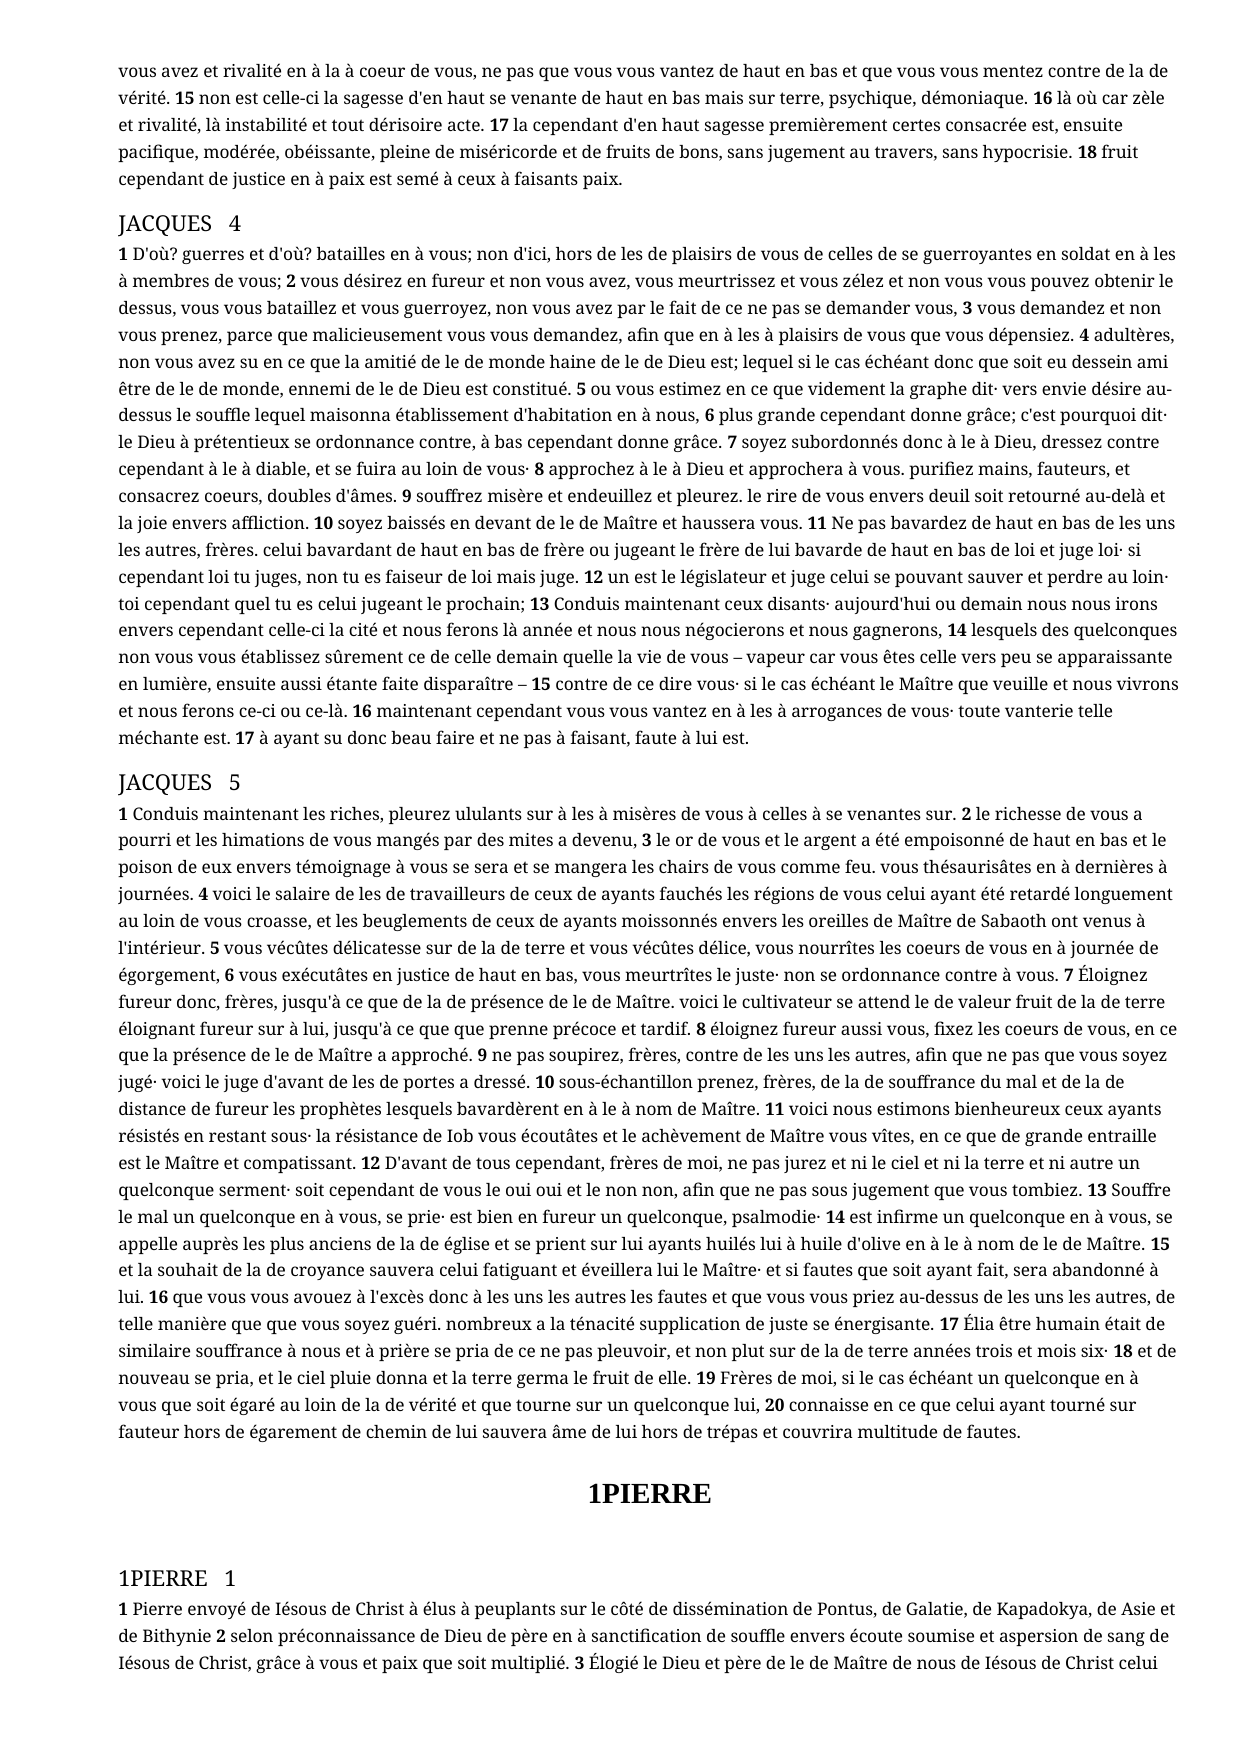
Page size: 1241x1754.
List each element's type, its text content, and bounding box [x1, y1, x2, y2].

text JACQUES 4 [118, 208, 1181, 238]
text 1 Conduis maintenant les riches, pleurez ululants sur à les à misères de vous à celles à se venantes sur. 2 le richesse de vous a pourri et les himations de vous mangés par des mites a devenu, 3 le or de vous et le argent a été empoisonné de haut en bas et le poison de eux envers témoignage à vous se sera et se mangera les chairs de vous comme feu. vous thésaurisâtes en à dernières à journées. 4 voici le salaire de les de travailleurs de ceux de ayants fauchés les régions de vous celui ayant été retardé longuement au loin de vous croasse, et les beuglements de ceux de ayants moissonnés envers les oreilles de Maître de Sabaoth ont venus à l'intérieur. 5 vous vécûtes délicatesse sur de la de terre et vous vécûtes délice, vous nourrîtes les coeurs de vous en à journée de égorgement, 6 vous exécutâtes en justice de haut en bas, vous meurtrîtes le juste· non se ordonnance contre à vous. 7 Éloignez fureur donc, frères, jusqu'à ce que de la de présence de le de Maître. voici le cultivateur se attend le de valeur fruit de la de terre éloignant fureur sur à lui, jusqu'à ce que que prenne précoce et tardif. 8 éloignez fureur aussi vous, fixez les coeurs de vous, en ce que la présence de le de Maître a approché. 9 ne pas soupirez, frères, contre de les uns les autres, afin que ne pas que vous soyez jugé· voici le juge d'avant de les de portes a dressé. 10 sous-échantillon prenez, frères, de la de souffrance du mal et de la de distance de fureur les prophètes lesquels bavardèrent en à le à nom de Maître. 11 voici nous estimons bienheureux ceux ayants résistés en restant sous· la résistance de Iob vous écoutâtes et le achèvement de Maître vous vîtes, en ce que de grande entraille est le Maître et compatissant. 12 D'avant de tous cependant, frères de moi, ne pas jurez et ni le ciel et ni la terre et ni autre un quelconque serment· soit cependant de vous le oui oui et le non non, afin que ne pas sous jugement que vous tombiez. 13 Souffre le mal un quelconque en à vous, se prie· est bien en fureur un quelconque, psalmodie· 14 est infirme un quelconque en à vous, se appelle auprès les plus anciens de la de église et se prient sur lui ayants huilés lui à huile d'olive en à le à nom de le de Maître. 15 et la souhait de la de croyance sauvera celui fatiguant et éveillera lui le Maître· et si fautes que soit ayant fait, sera abandonné à lui. 16 que vous vous avouez à l'excès donc à les uns les autres les fautes et que vous vous priez au-dessus de les uns les autres, de telle manière que que vous soyez guéri. nombreux a la ténacité supplication de juste se énergisante. 17 Élia être humain était de similaire souffrance à nous et à prière se pria de ce ne pas pleuvoir, et non plut sur de la de terre années trois et mois six· 18 et de nouveau se pria, et le ciel pluie donna et la terre germa le fruit de elle. 19 Frères de moi, si le cas échéant un quelconque en à vous que soit égaré au loin de la de vérité et que tourne sur un quelconque lui, 20 connaisse en ce que celui ayant tourné sur fauteur hors de égarement de chemin de lui sauvera âme de lui hors de trépas et couvrira multitude de fautes. [118, 802, 1181, 1443]
subtitle 1PIERRE [118, 1476, 1181, 1509]
text 1 Pierre envoyé de Iésous de Christ à élus à peuplants sur le côté de dissémination de Pontus, de Galatie, de Kapadokya, de Asie et de Bithynie 2 selon préconnaissance de Dieu de père en à sanctification de souffle envers écoute soumise et aspersion de sang de Iésous de Christ, grâce à vous et paix que soit multiplié. 3 Élogié le Dieu et père de le de Maître de nous de Iésous de Christ celui [118, 1597, 1181, 1674]
text 1 D'où? guerres et d'où? batailles en à vous; non d'ici, hors de les de plaisirs de vous de celles de se guerroyantes en soldat en à les à membres de vous; 2 vous désirez en fureur et non vous avez, vous meurtrissez et vous zélez et non vous vous pouvez obtenir le dessus, vous vous bataillez et vous guerroyez, non vous avez par le fait de ce ne pas se demander vous, 3 vous demandez et non vous prenez, parce que malicieusement vous vous demandez, afin que en à les à plaisirs de vous que vous dépensiez. 4 adultères, non vous avez su en ce que la amitié de le de monde haine de le de Dieu est; lequel si le cas échéant donc que soit eu dessein ami être de le de monde, ennemi de le de Dieu est constitué. 5 ou vous estimez en ce que videment la graphe dit· vers envie désire au-dessus le souffle lequel maisonna établissement d'habitation en à nous, 6 plus grande cependant donne grâce; c'est pourquoi dit· le Dieu à prétentieux se ordonnance contre, à bas cependant donne grâce. 7 soyez subordonnés donc à le à Dieu, dressez contre cependant à le à diable, et se fuira au loin de vous· 8 approchez à le à Dieu et approchera à vous. purifiez mains, fauteurs, et consacrez coeurs, doubles d'âmes. 9 souffrez misère et endeuillez et pleurez. le rire de vous envers deuil soit retourné au-delà et la joie envers affliction. 10 soyez baissés en devant de le de Maître et haussera vous. 11 Ne pas bavardez de haut en bas de les uns les autres, frères. celui bavardant de haut en bas de frère ou jugeant le frère de lui bavarde de haut en bas de loi et juge loi· si cependant loi tu juges, non tu es faiseur de loi mais juge. 12 un est le législateur et juge celui se pouvant sauver et perdre au loin· toi cependant quel tu es celui jugeant le prochain; 13 Conduis maintenant ceux disants· aujourd'hui ou demain nous nous irons envers cependant celle-ci la cité et nous ferons là année et nous nous négocierons et nous gagnerons, 14 lesquels des quelconques non vous vous établissez sûrement ce de celle demain quelle la vie de vous – vapeur car vous êtes celle vers peu se apparaissante en lumière, ensuite aussi étante faite disparaître – 15 contre de ce dire vous· si le cas échéant le Maître que veuille et nous vivrons et nous ferons ce-ci ou ce-là. 16 maintenant cependant vous vous vantez en à les à arrogances de vous· toute vanterie telle méchante est. 17 à ayant su donc beau faire et ne pas à faisant, faute à lui est. [118, 242, 1181, 749]
text vous avez et rivalité en à la à coeur de vous, ne pas que vous vous vantez de haut en bas et que vous vous mentez contre de la de vérité. 15 non est celle-ci la sagesse d'en haut se venante de haut en bas mais sur terre, psychique, démoniaque. 16 là où car zèle et rivalité, là instabilité et tout dérisoire acte. 17 la cependant d'en haut sagesse premièrement certes consacrée est, ensuite pacifique, modérée, obéissante, pleine de miséricorde et de fruits de bons, sans jugement au travers, sans hypocrisie. 18 fruit cependant de justice en à paix est semé à ceux à faisants paix. [118, 59, 1181, 190]
text 1PIERRE 1 [118, 1563, 1181, 1593]
text JACQUES 5 [118, 767, 1181, 797]
